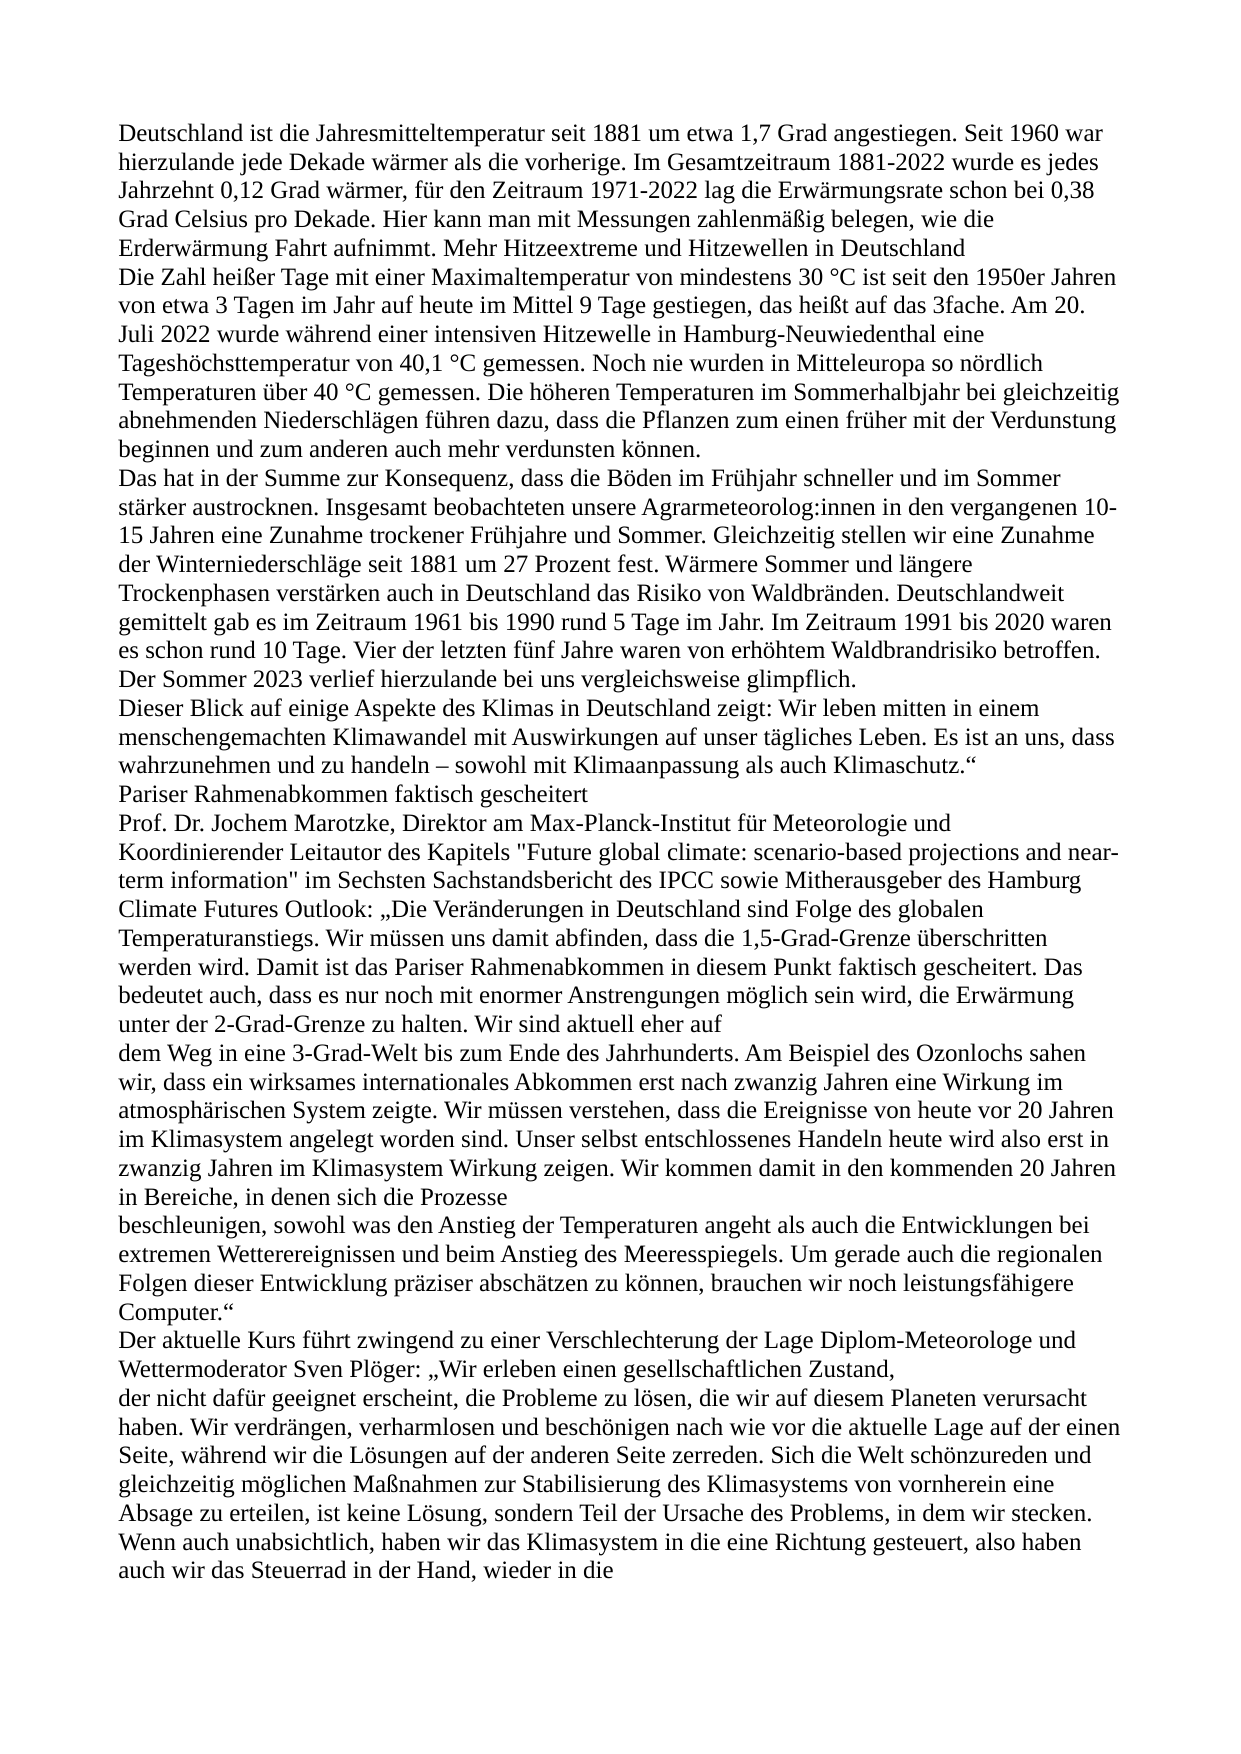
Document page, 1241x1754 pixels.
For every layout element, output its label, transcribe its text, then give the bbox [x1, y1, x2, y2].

text Dieser Blick auf einige Aspekte des Klimas in Deutschland zeigt: Wir leben mitten in einem [118, 693, 1122, 722]
text Der aktuelle Kurs führt zwingend zu einer Verschlechterung der Lage Diplom-Meteorologe und Wettermoderator Sven Plöger: „Wir erleben einen gesellschaftlichen Zustand, [118, 1326, 1122, 1383]
text der nicht dafür geeignet erscheint, die Probleme zu lösen, die wir auf diesem Planeten verursacht haben. Wir verdrängen, verharmlosen und beschönigen nach wie vor die aktuelle Lage auf der einen Seite, während wir die Lösungen auf der anderen Seite zerreden. Sich die Welt schönzureden und gleichzeitig möglichen Maßnahmen zur Stabilisierung des Klimasystems von vornherein eine Absage zu erteilen, ist keine Lösung, sondern Teil der Ursache des Problems, in dem wir stecken. Wenn auch unabsichtlich, haben wir das Klimasystem in die eine Richtung gesteuert, also haben auch wir das Steuerrad in der Hand, wieder in die [118, 1383, 1122, 1584]
text wahrzunehmen und zu handeln – sowohl mit Klimaanpassung als auch Klimaschutz.“ [118, 751, 1122, 779]
text dem Weg in eine 3-Grad-Welt bis zum Ende des Jahrhunderts. Am Beispiel des Ozonlochs sahen wir, dass ein wirksames internationales Abkommen erst nach zwanzig Jahren eine Wirkung im atmosphärischen System zeigte. Wir müssen verstehen, dass die Ereignisse von heute vor 20 Jahren im Klimasystem angelegt worden sind. Unser selbst entschlossenes Handeln heute wird also erst in zwanzig Jahren im Klimasystem Wirkung zeigen. Wir kommen damit in den kommenden 20 Jahren in Bereiche, in denen sich die Prozesse [118, 1038, 1122, 1211]
text menschengemachten Klimawandel mit Auswirkungen auf unser tägliches Leben. Es ist an uns, dass [118, 722, 1122, 751]
text Pariser Rahmenabkommen faktisch gescheitert [118, 779, 1122, 808]
text Prof. Dr. Jochem Marotzke, Direktor am Max-Planck-Institut für Meteorologie und Koordinierender Leitautor des Kapitels "Future global climate: scenario-based projections and near-term information" im Sechsten Sachstandsbericht des IPCC sowie Mitherausgeber des Hamburg Climate Futures Outlook: „Die Veränderungen in Deutschland sind Folge des globalen Temperaturanstiegs. Wir müssen uns damit abfinden, dass die 1,5-Grad-Grenze überschritten werden wird. Damit ist das Pariser Rahmenabkommen in diesem Punkt faktisch gescheitert. Das bedeutet auch, dass es nur noch mit enormer Anstrengungen möglich sein wird, die Erwärmung unter der 2-Grad-Grenze zu halten. Wir sind aktuell eher auf [118, 808, 1122, 1038]
text Die Zahl heißer Tage mit einer Maximaltemperatur von mindestens 30 °C ist seit den 1950er Jahren von etwa 3 Tagen im Jahr auf heute im Mittel 9 Tage gestiegen, das heißt auf das 3fache. Am 20. Juli 2022 wurde während einer intensiven Hitzewelle in Hamburg-Neuwiedenthal eine Tageshöchsttemperatur von 40,1 °C gemessen. Noch nie wurden in Mitteleuropa so nördlich Temperaturen über 40 °C gemessen. Die höheren Temperaturen im Sommerhalbjahr bei gleichzeitig abnehmenden Niederschlägen führen dazu, dass die Pflanzen zum einen früher mit der Verdunstung beginnen und zum anderen auch mehr verdunsten können. [118, 262, 1122, 463]
text Deutschland ist die Jahresmitteltemperatur seit 1881 um etwa 1,7 Grad angestiegen. Seit 1960 war hierzulande jede Dekade wärmer als die vorherige. Im Gesamtzeitraum 1881-2022 wurde es jedes Jahrzehnt 0,12 Grad wärmer, für den Zeitraum 1971-2022 lag die Erwärmungsrate schon bei 0,38 Grad Celsius pro Dekade. Hier kann man mit Messungen zahlenmäßig belegen, wie die Erderwärmung Fahrt aufnimmt. Mehr Hitzeextreme und Hitzewellen in Deutschland [118, 118, 1122, 262]
text Das hat in der Summe zur Konsequenz, dass die Böden im Frühjahr schneller und im Sommer stärker austrocknen. Insgesamt beobachteten unsere Agrarmeteorolog:innen in den vergangenen 10-15 Jahren eine Zunahme trockener Frühjahre und Sommer. Gleichzeitig stellen wir eine Zunahme der Winterniederschläge seit 1881 um 27 Prozent fest. Wärmere Sommer und längere Trockenphasen verstärken auch in Deutschland das Risiko von Waldbränden. Deutschlandweit gemittelt gab es im Zeitraum 1961 bis 1990 rund 5 Tage im Jahr. Im Zeitraum 1991 bis 2020 waren es schon rund 10 Tage. Vier der letzten fünf Jahre waren von erhöhtem Waldbrandrisiko betroffen. Der Sommer 2023 verlief hierzulande bei uns vergleichsweise glimpflich. [118, 463, 1122, 693]
text beschleunigen, sowohl was den Anstieg der Temperaturen angeht als auch die Entwicklungen bei extremen Wetterereignissen und beim Anstieg des Meeresspiegels. Um gerade auch die regionalen Folgen dieser Entwicklung präziser abschätzen zu können, brauchen wir noch leistungsfähigere Computer.“ [118, 1211, 1122, 1326]
